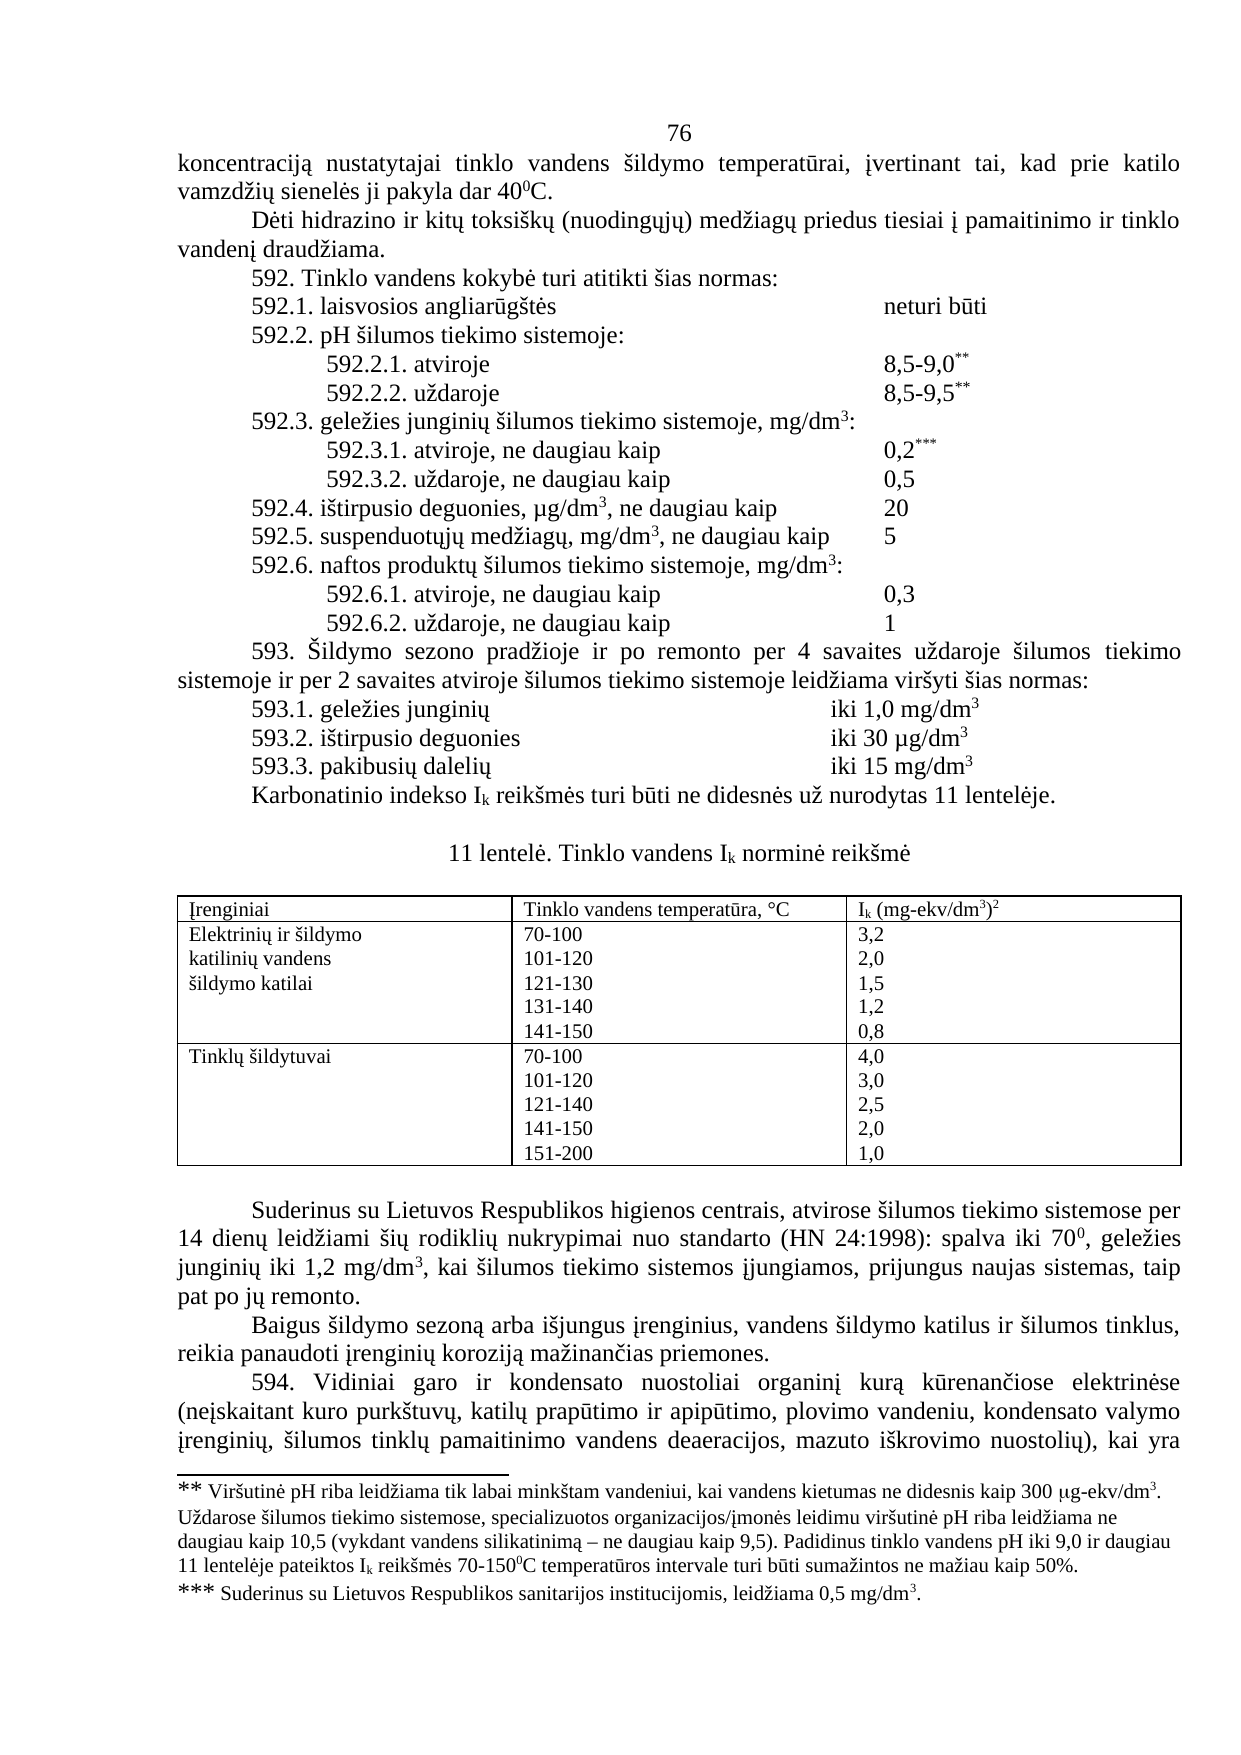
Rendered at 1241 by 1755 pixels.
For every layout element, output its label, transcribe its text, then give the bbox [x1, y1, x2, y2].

text Dėti hidrazino ir kitų toksiškų (nuodingųjų) medžiagų priedus tiesiai į pamaitinimo ir tinklo vandenį draudžiama. [177, 205, 1181, 263]
table_header Įrenginiai [178, 897, 511, 921]
table_header Tinklo vandens temperatūra, °C [513, 897, 846, 921]
table_cell 2,0 [847, 1116, 1180, 1140]
text Suderinus su Lietuvos Respublikos sanitarijos institucijomis, leidžiama 0,5 mg/dm3. [177, 1577, 1181, 1606]
table_cell Elektrinių ir šildymo [178, 922, 511, 946]
text 592.6.1. atviroje, ne daugiau kaip 0,3 [252, 579, 1181, 608]
table_cell 3,0 [847, 1068, 1180, 1092]
text 11 lentelė. Tinklo vandens Ik norminė reikšmė [177, 838, 1181, 866]
table_cell 101-120 [513, 1068, 846, 1092]
text Suderinus su Lietuvos Respublikos higienos centrais, atvirose šilumos tiekimo sistemose per 14 dienų leidžiami šių rodiklių nukrypimai nuo standarto (HN 24:1998): spalva iki 700, geležies junginių iki 1,2 mg/dm3, kai šilumos tiekimo sistemos įjungiamos, prijungus naujas sistemas, taip pat po jų remonto. [177, 1195, 1181, 1310]
table_cell šildymo katilai [178, 970, 511, 994]
table_cell [178, 1019, 511, 1043]
table_cell 4,0 [847, 1044, 1180, 1068]
text Karbonatinio indekso Ik reikšmės turi būti ne didesnės už nurodytas 11 lentelėje. [177, 780, 1181, 809]
table_cell 3,2 [847, 922, 1180, 946]
text 592.3.1. atviroje, ne daugiau kaip 0,2 [252, 435, 1181, 464]
table_cell 1,5 [847, 970, 1180, 994]
table_cell [178, 1092, 511, 1116]
text 592.2. pH šilumos tiekimo sistemoje: [177, 320, 1181, 349]
table_cell Tinklų šildytuvai [178, 1044, 511, 1068]
table_cell 151-200 [513, 1140, 846, 1164]
table_cell 2,5 [847, 1092, 1180, 1116]
text 592.4. ištirpusio deguonies, µg/dm3, ne daugiau kaip 20 [177, 493, 1181, 521]
table_cell [178, 1116, 511, 1140]
table_cell 1,0 [847, 1140, 1180, 1164]
text Baigus šildymo sezoną arba išjungus įrenginius, vandens šildymo katilus ir šilumos tinklus, reikia panaudoti įrenginių koroziją mažinančias priemones. [177, 1310, 1181, 1367]
table_cell [178, 1140, 511, 1164]
table_cell 70-100 [513, 922, 846, 946]
table_cell katilinių vandens [178, 946, 511, 970]
text 592.2.2. uždaroje 8,5-9,5** [252, 378, 1181, 406]
table_cell 70-100 [513, 1044, 846, 1068]
text koncentraciją nustatytajai tinklo vandens šildymo temperatūrai, įvertinant tai, kad prie katilo vamzdžių sienelės ji pakyla dar 400C. [177, 148, 1181, 205]
text 594. Vidiniai garo ir kondensato nuostoliai organinį kurą kūrenančiose elektrinėse (neįskaitant kuro purkštuvų, katilų prapūtimo ir apipūtimo, plovimo vandeniu, kondensato valymo įrenginių, šilumos tinklų pamaitinimo vandens deaeracijos, mazuto iškrovimo nuostolių), kai yra [177, 1367, 1181, 1453]
table_cell 101-120 [513, 946, 846, 970]
table_cell 1,2 [847, 995, 1180, 1018]
text 592.2.1. atviroje 8,5-9,0 [252, 349, 1181, 378]
text 592.6. naftos produktų šilumos tiekimo sistemoje, mg/dm3: [177, 550, 1181, 579]
table_cell 141-150 [513, 1019, 846, 1043]
text 592.6.2. uždaroje, ne daugiau kaip 1 [252, 608, 1181, 636]
table_cell [178, 1068, 511, 1092]
table_cell 2,0 [847, 946, 1180, 970]
text 592.3. geležies junginių šilumos tiekimo sistemoje, mg/dm3: [177, 406, 1181, 435]
table_cell 141-150 [513, 1116, 846, 1140]
table_cell 121-140 [513, 1092, 846, 1116]
text 592.5. suspenduotųjų medžiagų, mg/dm3, ne daugiau kaip 5 [177, 521, 1181, 550]
table_cell 131-140 [513, 995, 846, 1018]
text Viršutinė pH riba leidžiama tik labai minkštam vandeniui, kai vandens kietumas ne didesnis kaip 300 g-ekv/dm3. Uždarose šilumos tiekimo sistemose, specializuotos organizacijos/įmonės leidimu viršutinė pH riba leidžiama ne daugiau kaip 10,5 (vykdant vandens silikatinimą – ne daugiau kaip 9,5). Padidinus tinklo vandens pH iki 9,0 ir daugiau 11 lentelėje pateiktos Ik reikšmės 70-1500C temperatūros intervale turi būti sumažintos ne mažiau kaip 50%. [177, 1475, 1181, 1577]
text 592. Tinklo vandens kokybė turi atitikti šias normas: [177, 263, 1181, 291]
text 593.1. geležies junginių iki 1,0 mg/dm3 [177, 694, 1181, 723]
text 593.3. pakibusių dalelių iki 15 mg/dm3 [177, 751, 1181, 780]
text 592.3.2. uždaroje, ne daugiau kaip 0,5 [252, 464, 1181, 493]
text 593.2. ištirpusio deguonies iki 30 µg/dm3 [177, 723, 1181, 751]
text 592.1. laisvosios angliarūgštės neturi būti [177, 291, 1181, 320]
table_cell [178, 995, 511, 1018]
table_cell 121-130 [513, 970, 846, 994]
text 593. Šildymo sezono pradžioje ir po remonto per 4 savaites uždaroje šilumos tiekimo sistemoje ir per 2 savaites atviroje šilumos tiekimo sistemoje leidžiama viršyti šias normas: [177, 636, 1181, 694]
table_header Ik (mg-ekv/dm3)2 [847, 897, 1180, 921]
table_cell 0,8 [847, 1019, 1180, 1043]
